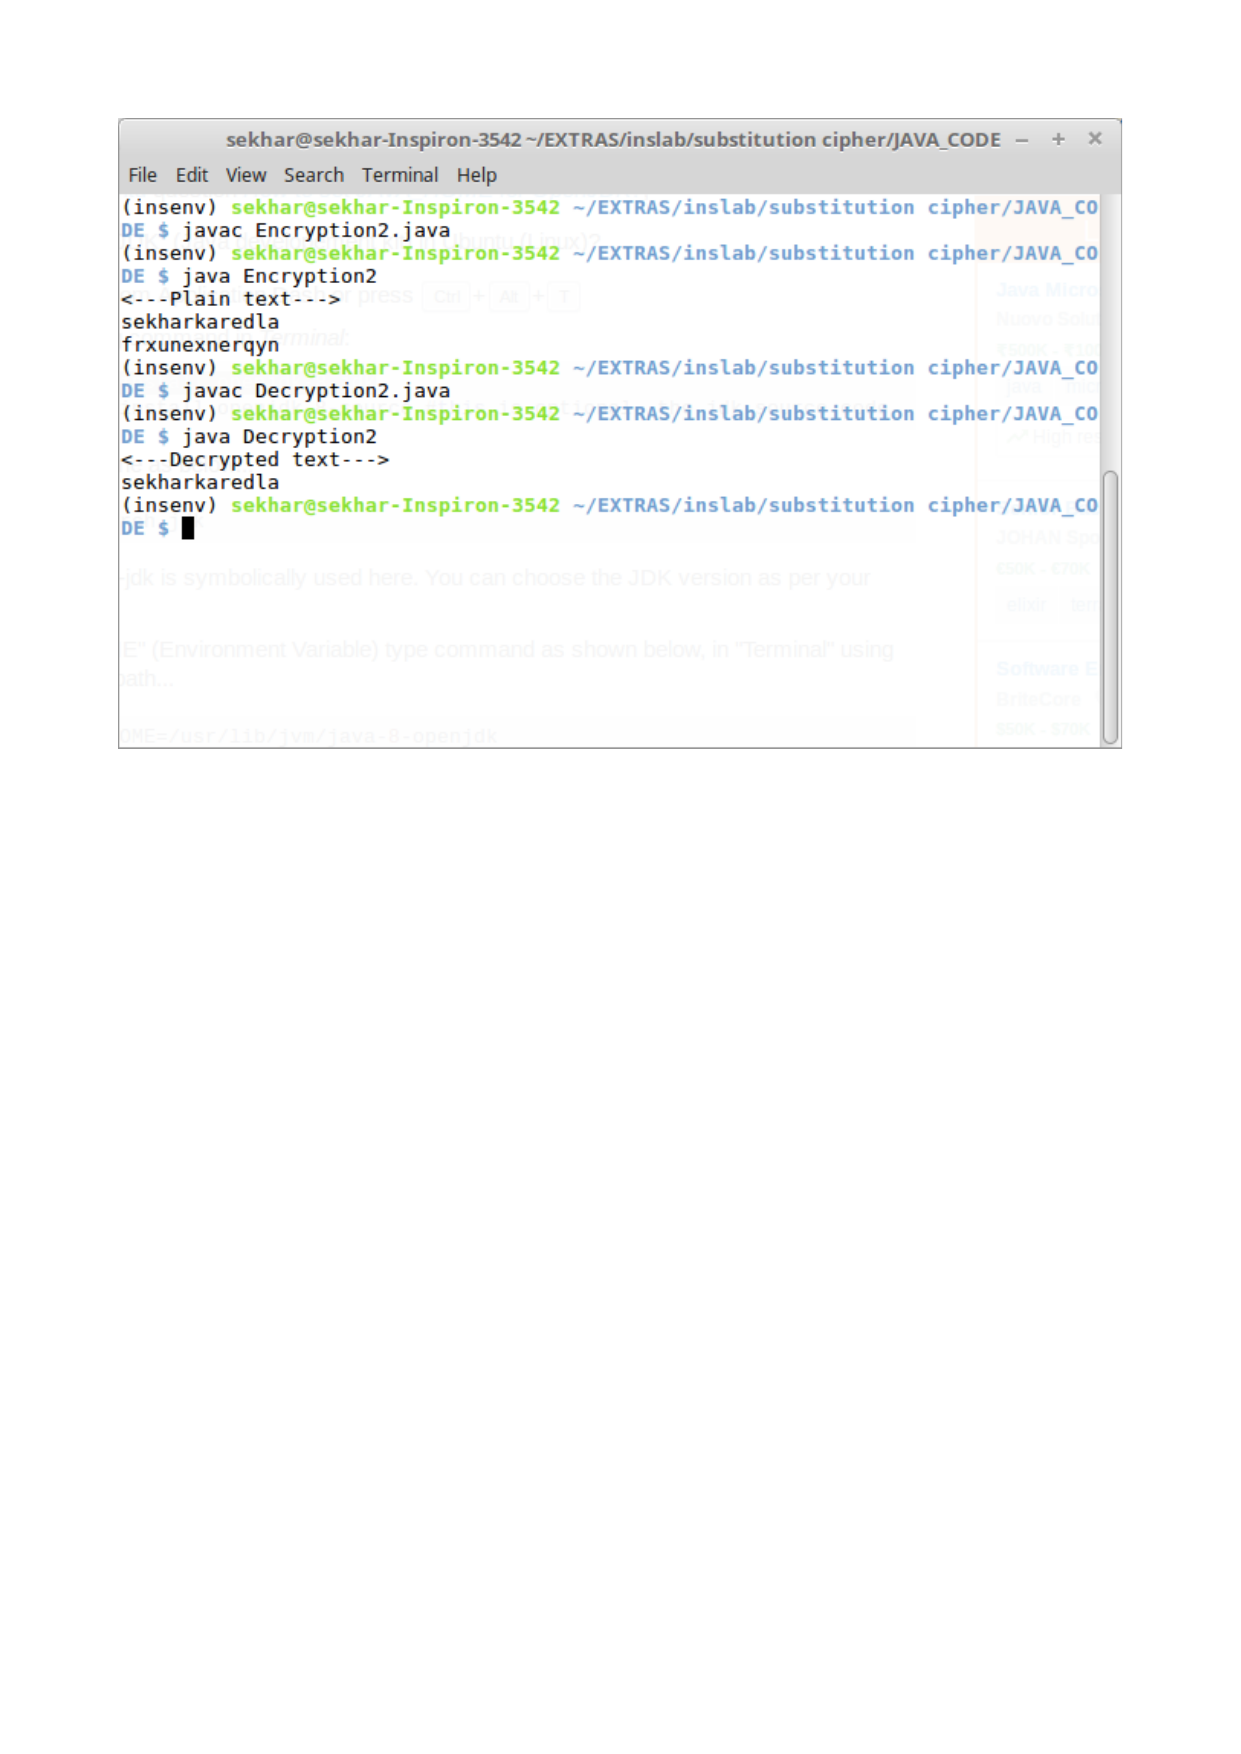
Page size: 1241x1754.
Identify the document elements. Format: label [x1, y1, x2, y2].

picture [118, 118, 1123, 749]
